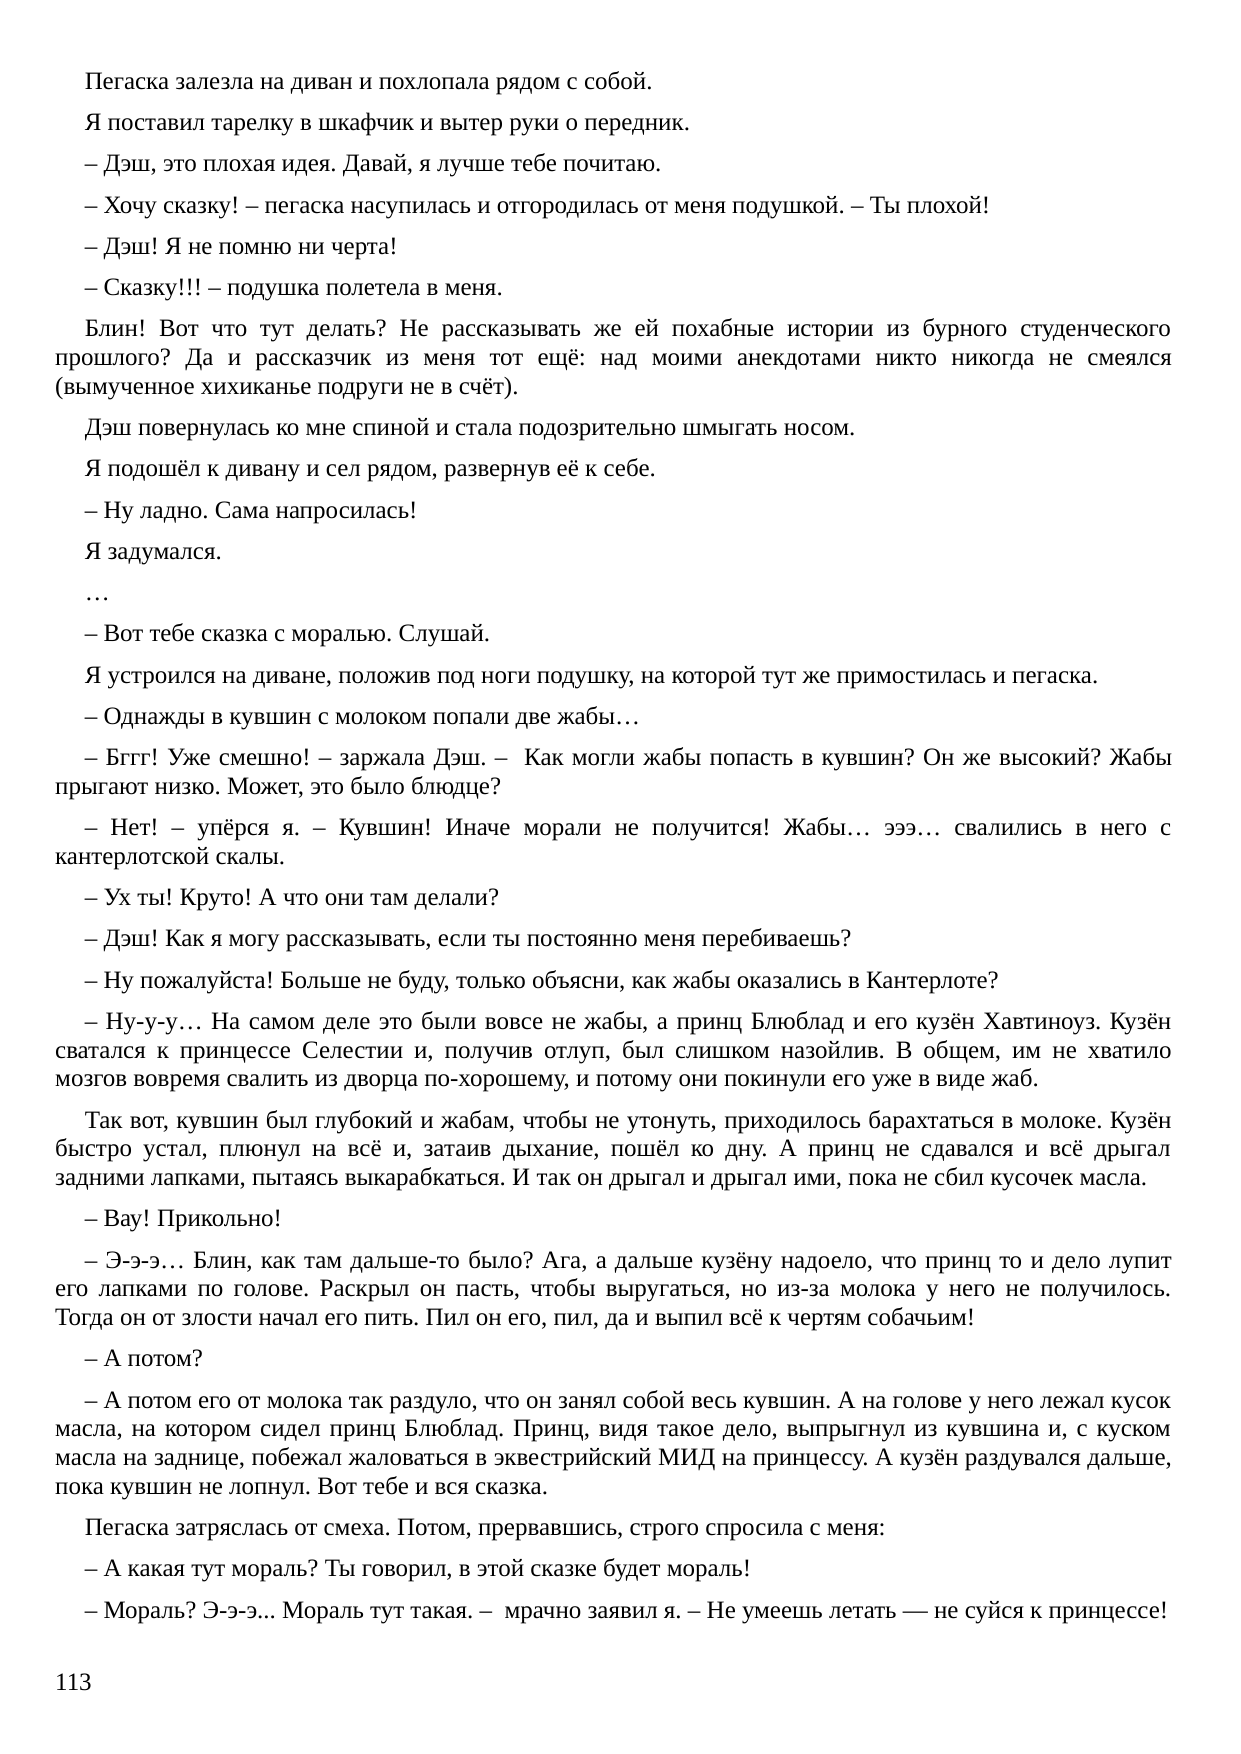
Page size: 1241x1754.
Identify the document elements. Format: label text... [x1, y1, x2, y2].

text … [55, 577, 1173, 606]
text – Мораль? Э-э-э... Мораль тут такая. – мрачно заявил я. – Не умеешь летать — не суйся к принцессе! [55, 1595, 1173, 1623]
text Я подошёл к дивану и сел рядом, развернув её к себе. [55, 453, 1173, 482]
text – Вот тебе сказка с моралью. Слушай. [55, 618, 1173, 647]
text – Дэш, это плохая идея. Давай, я лучше тебе почитаю. [55, 148, 1173, 177]
text – Бггг! Уже смешно! – заржала Дэш. – Как могли жабы попасть в кувшин? Он же высокий? Жабы прыгают низко. Может, это было блюдце? [55, 742, 1173, 800]
text Дэш повернулась ко мне спиной и стала подозрительно шмыгать носом. [55, 412, 1173, 441]
text Я устроился на диване, положив под ноги подушку, на которой тут же примостилась и пегаска. [55, 660, 1173, 688]
text Я поставил тарелку в шкафчик и вытер руки о передник. [55, 107, 1173, 136]
text Пегаска затряслась от смеха. Потом, прервавшись, строго спросила с меня: [55, 1512, 1173, 1541]
text – Однажды в кувшин с молоком попали две жабы… [55, 701, 1173, 730]
text – А какая тут мораль? Ты говорил, в этой сказке будет мораль! [55, 1553, 1173, 1582]
text – Вау! Прикольно! [55, 1203, 1173, 1232]
text – Ух ты! Круто! А что они там делали? [55, 882, 1173, 911]
text Блин! Вот что тут делать? Не рассказывать же ей похабные истории из бурного студенческого прошлого? Да и рассказчик из меня тот ещё: над моими анекдотами никто никогда не смеялся (вымученное хихиканье подруги не в счёт). [55, 313, 1173, 400]
text Я задумался. [55, 536, 1173, 565]
text Пегаска залезла на диван и похлопала рядом с собой. [55, 66, 1173, 95]
text – Ну-у-у… На самом деле это были вовсе не жабы, а принц Блюблад и его кузён Хавтиноуз. Кузён сватался к принцессе Селестии и, получив отлуп, был слишком назойлив. В общем, им не хватило мозгов вовремя свалить из дворца по-хорошему, и потому они покинули его уже в виде жаб. [55, 1006, 1173, 1092]
text – Сказку!!! – подушка полетела в меня. [55, 272, 1173, 301]
text – Дэш! Как я могу рассказывать, если ты постоянно меня перебиваешь? [55, 923, 1173, 952]
text – Э-э-э… Блин, как там дальше-то было? Ага, а дальше кузёну надоело, что принц то и дело лупит его лапками по голове. Раскрыл он пасть, чтобы выругаться, но из-за молока у него не получилось. Тогда он от злости начал его пить. Пил он его, пил, да и выпил всё к чертям собачьим! [55, 1245, 1173, 1331]
text – А потом? [55, 1343, 1173, 1372]
text – Ну пожалуйста! Больше не буду, только объясни, как жабы оказались в Кантерлоте? [55, 965, 1173, 993]
text – Нет! – упёрся я. – Кувшин! Иначе морали не получится! Жабы… эээ… свалились в него с кантерлотской скалы. [55, 812, 1173, 870]
text – Дэш! Я не помню ни черта! [55, 231, 1173, 260]
text – А потом его от молока так раздуло, что он занял собой весь кувшин. А на голове у него лежал кусок масла, на котором сидел принц Блюблад. Принц, видя такое дело, выпрыгнул из кувшина и, с куском масла на заднице, побежал жаловаться в эквестрийский МИД на принцессу. А кузён раздувался дальше, пока кувшин не лопнул. Вот тебе и вся сказка. [55, 1385, 1173, 1500]
text – Хочу сказку! – пегаска насупилась и отгородилась от меня подушкой. – Ты плохой! [55, 190, 1173, 218]
text Так вот, кувшин был глубокий и жабам, чтобы не утонуть, приходилось барахтаться в молоке. Кузён быстро устал, плюнул на всё и, затаив дыхание, пошёл ко дну. А принц не сдавался и всё дрыгал задними лапками, пытаясь выкарабкаться. И так он дрыгал и дрыгал ими, пока не сбил кусочек масла. [55, 1105, 1173, 1191]
text – Ну ладно. Сама напросилась! [55, 495, 1173, 523]
